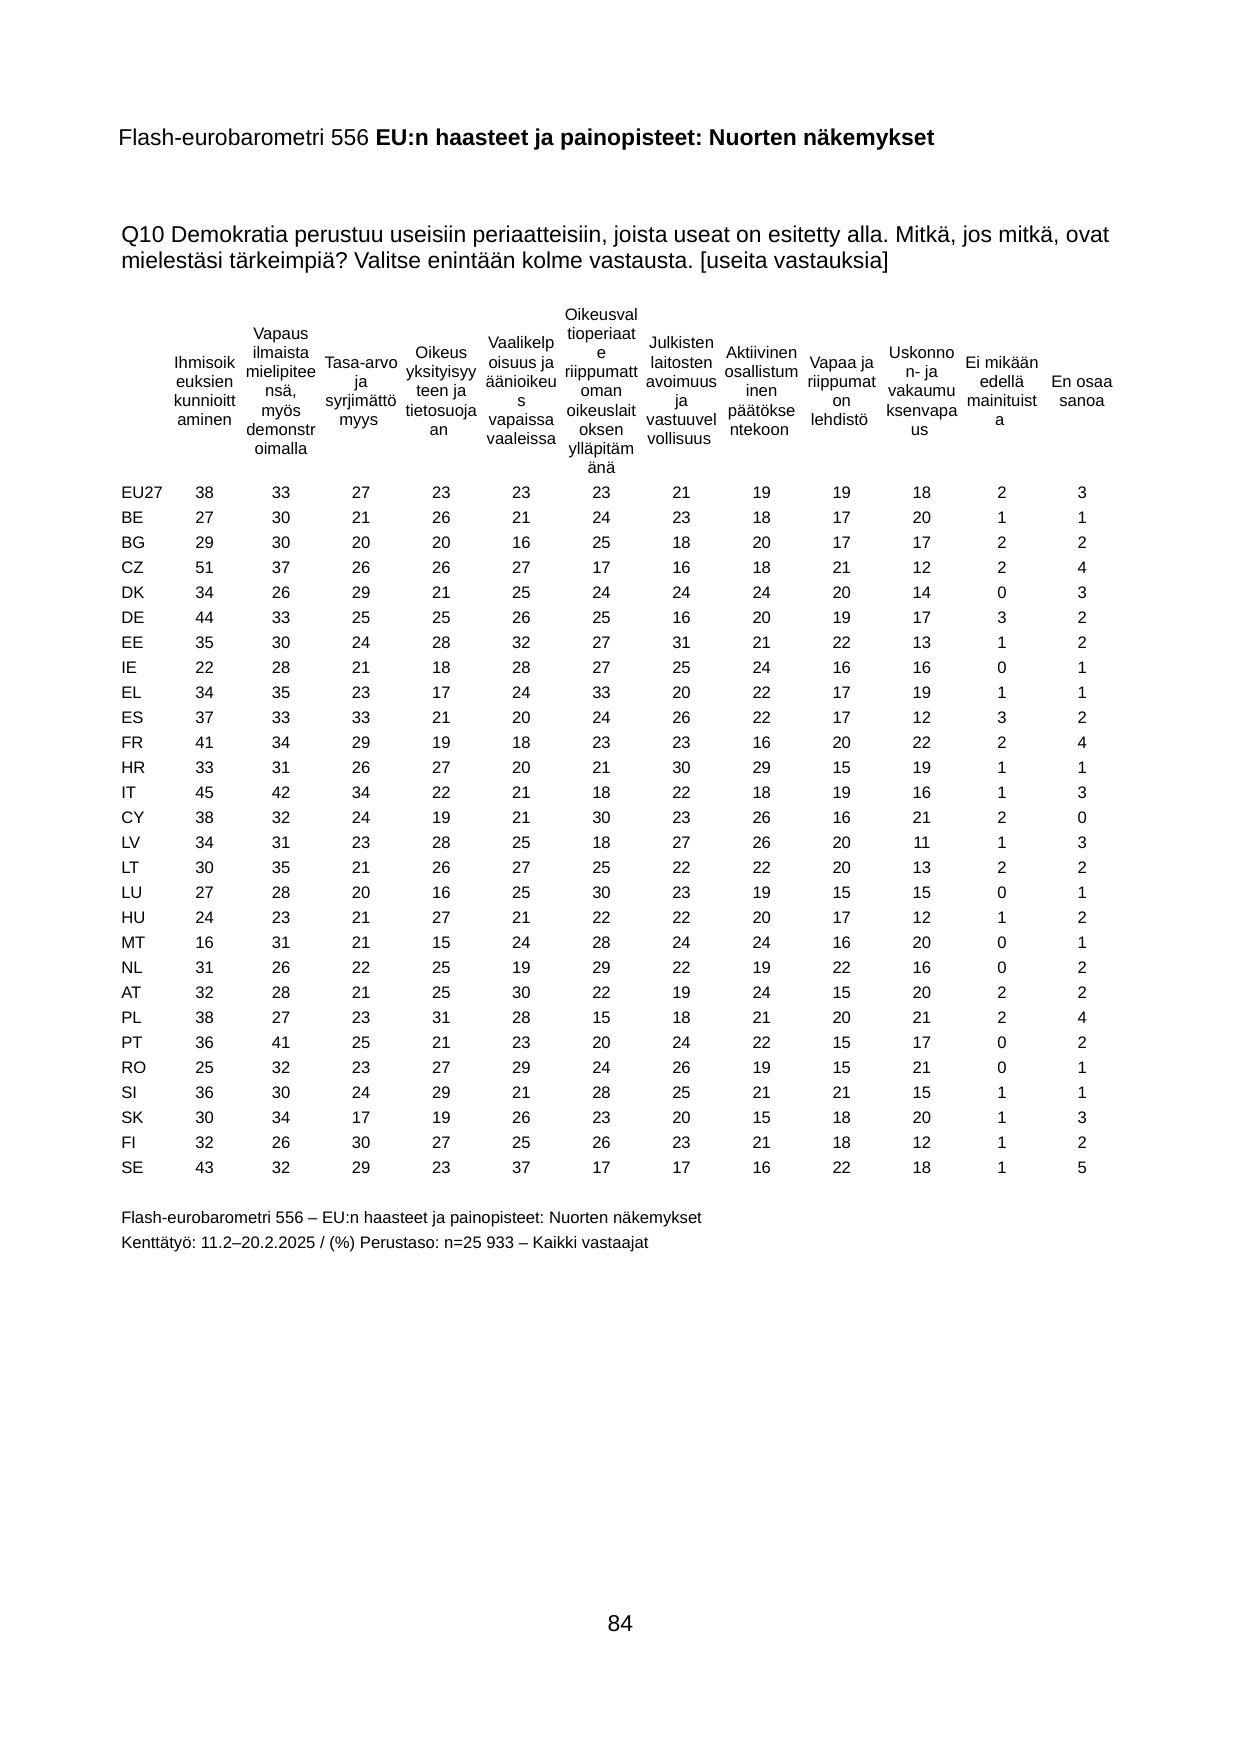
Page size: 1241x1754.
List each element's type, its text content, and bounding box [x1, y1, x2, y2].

table_cell 1 [1042, 1055, 1122, 1080]
table_cell 21 [721, 1130, 801, 1155]
table_cell 37 [481, 1155, 561, 1180]
table_cell 20 [401, 530, 481, 555]
table_cell 12 [882, 555, 962, 580]
table_cell 17 [882, 605, 962, 630]
table_cell 37 [168, 705, 241, 730]
table_cell 1 [962, 680, 1042, 705]
table_cell 21 [721, 1080, 801, 1105]
table_cell [321, 1180, 401, 1205]
table_cell 23 [481, 480, 561, 505]
table_cell 19 [801, 605, 882, 630]
table_cell 0 [962, 1055, 1042, 1080]
table_cell SK [118, 1105, 168, 1130]
table_cell 29 [401, 1080, 481, 1105]
table_cell 32 [241, 1055, 321, 1080]
table_cell RO [118, 1055, 168, 1080]
table_cell DK [118, 580, 168, 605]
table_cell 17 [561, 555, 641, 580]
table_cell LV [118, 830, 168, 855]
table_cell 29 [481, 1055, 561, 1080]
table_cell 2 [1042, 605, 1122, 630]
table_cell [241, 1180, 321, 1205]
table_cell 1 [1042, 655, 1122, 680]
table_cell 17 [641, 1155, 721, 1180]
table_cell 0 [962, 655, 1042, 680]
table_cell 27 [561, 630, 641, 655]
table_cell 30 [241, 630, 321, 655]
table_cell 20 [721, 605, 801, 630]
table_cell 17 [801, 505, 882, 530]
table_cell 19 [401, 1105, 481, 1130]
table_cell 26 [401, 555, 481, 580]
table_cell 19 [882, 755, 962, 780]
table_cell 21 [321, 655, 401, 680]
table_cell [721, 1180, 801, 1205]
table_cell 18 [561, 830, 641, 855]
table_cell 2 [962, 980, 1042, 1005]
table_cell 17 [561, 1155, 641, 1180]
table_cell 3 [1042, 780, 1122, 805]
table_cell 20 [721, 530, 801, 555]
table_cell 23 [481, 1030, 561, 1055]
table_cell 3 [1042, 830, 1122, 855]
table_cell 36 [168, 1080, 241, 1105]
table_cell 28 [481, 655, 561, 680]
table_cell 22 [721, 1030, 801, 1055]
table_cell 21 [721, 630, 801, 655]
table_cell 28 [481, 1005, 561, 1030]
table_cell 27 [401, 755, 481, 780]
table_cell 27 [561, 655, 641, 680]
table_cell 25 [561, 530, 641, 555]
table_cell 20 [801, 580, 882, 605]
table_cell 18 [721, 505, 801, 530]
table_cell 20 [561, 1030, 641, 1055]
table_cell 35 [241, 855, 321, 880]
table_cell 21 [321, 905, 401, 930]
table_cell 32 [168, 1130, 241, 1155]
table_cell IE [118, 655, 168, 680]
table_cell [481, 1180, 561, 1205]
table_cell 24 [481, 680, 561, 705]
table_cell 24 [321, 630, 401, 655]
table_cell 25 [481, 880, 561, 905]
table_cell 23 [401, 480, 481, 505]
table_cell 29 [721, 755, 801, 780]
table_cell 30 [561, 880, 641, 905]
table_cell [401, 1180, 481, 1205]
table_cell [401, 277, 481, 302]
table_cell 22 [882, 730, 962, 755]
table_cell 32 [241, 805, 321, 830]
table_cell FI [118, 1130, 168, 1155]
table_cell 15 [801, 755, 882, 780]
table_cell Flash-eurobarometri 556 – EU:n haasteet ja painopisteet: Nuorten näkemykset [118, 1205, 1122, 1230]
table_cell 1 [1042, 505, 1122, 530]
table_cell 26 [721, 830, 801, 855]
table_cell [561, 277, 641, 302]
table_cell 22 [641, 855, 721, 880]
table_cell 20 [481, 755, 561, 780]
table_cell 21 [401, 580, 481, 605]
table_cell 30 [641, 755, 721, 780]
table_cell 16 [641, 605, 721, 630]
table_cell 15 [561, 1005, 641, 1030]
table_cell 22 [321, 955, 401, 980]
table_cell 23 [641, 1130, 721, 1155]
table_cell 26 [481, 1105, 561, 1130]
table_cell 30 [561, 805, 641, 830]
table_cell 31 [168, 955, 241, 980]
table_cell 19 [481, 955, 561, 980]
table_cell 23 [561, 1105, 641, 1130]
table_cell 2 [1042, 630, 1122, 655]
table_cell CY [118, 805, 168, 830]
table_cell [882, 1180, 962, 1205]
table_cell 1 [1042, 755, 1122, 780]
table_cell 2 [962, 1005, 1042, 1030]
table_cell [561, 1180, 641, 1205]
table_cell 3 [962, 705, 1042, 730]
table_cell 15 [401, 930, 481, 955]
table_cell 26 [641, 1055, 721, 1080]
table_cell 1 [962, 630, 1042, 655]
table_cell 26 [401, 855, 481, 880]
table_cell 41 [241, 1030, 321, 1055]
table_cell 18 [481, 730, 561, 755]
table_cell 22 [641, 955, 721, 980]
table_cell 31 [241, 830, 321, 855]
table_cell 26 [401, 505, 481, 530]
table_cell 27 [321, 480, 401, 505]
table_cell Vapaus ilmaista mielipiteensä, myös demonstroimalla [241, 302, 321, 480]
table_cell 18 [882, 480, 962, 505]
table_cell 31 [241, 755, 321, 780]
table_cell [118, 302, 168, 480]
table_cell [641, 277, 721, 302]
table_cell 2 [1042, 905, 1122, 930]
table_cell Ihmisoikeuksien kunnioittaminen [168, 302, 241, 480]
table_cell 22 [801, 1155, 882, 1180]
table_cell 38 [168, 805, 241, 830]
table_cell 27 [168, 505, 241, 530]
table_cell 17 [321, 1105, 401, 1130]
table_cell 27 [241, 1005, 321, 1030]
table_cell 22 [561, 980, 641, 1005]
table_cell [1042, 277, 1122, 302]
table_cell 20 [801, 855, 882, 880]
table_cell 3 [962, 605, 1042, 630]
table_cell 1 [962, 905, 1042, 930]
table_cell 21 [481, 780, 561, 805]
table_cell 19 [801, 480, 882, 505]
table_cell 21 [321, 930, 401, 955]
table_cell 21 [481, 805, 561, 830]
table_cell 0 [962, 880, 1042, 905]
table_cell 18 [801, 1105, 882, 1130]
table_cell AT [118, 980, 168, 1005]
table_cell [641, 1180, 721, 1205]
table_cell 3 [1042, 580, 1122, 605]
table_cell 19 [721, 880, 801, 905]
table_cell Julkisten laitosten avoimuus ja vastuuvelvollisuus [641, 302, 721, 480]
table_cell 17 [801, 530, 882, 555]
table_cell [481, 277, 561, 302]
table_cell 25 [561, 855, 641, 880]
table_cell FR [118, 730, 168, 755]
table_cell 24 [321, 1080, 401, 1105]
table_cell BG [118, 530, 168, 555]
table_cell 4 [1042, 1005, 1122, 1030]
table_cell En osaa sanoa [1042, 302, 1122, 480]
table_cell 24 [561, 505, 641, 530]
table_cell 23 [321, 1005, 401, 1030]
table_cell 17 [882, 1030, 962, 1055]
table_cell 23 [561, 480, 641, 505]
table_cell Vapaa ja riippumaton lehdistö [801, 302, 882, 480]
table_cell 16 [401, 880, 481, 905]
table_cell CZ [118, 555, 168, 580]
table_cell [721, 277, 801, 302]
table_cell 20 [641, 680, 721, 705]
table_cell 23 [321, 830, 401, 855]
table_cell 21 [321, 505, 401, 530]
table_cell 1 [962, 755, 1042, 780]
table_cell 37 [241, 555, 321, 580]
table_cell 23 [641, 730, 721, 755]
table_cell Aktiivinen osallistuminen päätöksentekoon [721, 302, 801, 480]
table_cell 25 [481, 1130, 561, 1155]
table_cell 12 [882, 1130, 962, 1155]
table_cell 21 [641, 480, 721, 505]
table_cell [801, 1180, 882, 1205]
table_cell 33 [168, 755, 241, 780]
table_cell Vaalikelpoisuus ja äänioikeus vapaissa vaaleissa [481, 302, 561, 480]
table_cell 23 [641, 505, 721, 530]
table_cell 16 [882, 655, 962, 680]
table_cell 42 [241, 780, 321, 805]
table_cell 25 [641, 1080, 721, 1105]
table_cell 16 [641, 555, 721, 580]
table_cell 19 [641, 980, 721, 1005]
table_cell 29 [321, 1155, 401, 1180]
table_cell 1 [962, 1105, 1042, 1130]
table_cell 1 [962, 780, 1042, 805]
table_cell 30 [241, 1080, 321, 1105]
table_cell 33 [241, 705, 321, 730]
table_cell 24 [641, 580, 721, 605]
table_cell 26 [561, 1130, 641, 1155]
table_cell 19 [401, 805, 481, 830]
table_cell 26 [321, 555, 401, 580]
table_cell IT [118, 780, 168, 805]
table_cell 23 [561, 730, 641, 755]
table_cell 16 [168, 930, 241, 955]
table_cell [962, 1180, 1042, 1205]
table_cell 26 [241, 955, 321, 980]
table_cell 25 [321, 1030, 401, 1055]
table_cell ES [118, 705, 168, 730]
table_cell 2 [962, 805, 1042, 830]
table_cell 2 [962, 730, 1042, 755]
table_cell 2 [962, 480, 1042, 505]
table_cell 2 [1042, 705, 1122, 730]
table_cell [241, 277, 321, 302]
table_cell 1 [962, 830, 1042, 855]
table_header Q10 Demokratia perustuu useisiin periaatteisiin, joista useat on esitetty alla. Mitkä, jos mitkä, ovat mielestäsi tärkeimpiä? Valitse enintään kolme vastausta. [useita vastauksia] [118, 218, 1122, 277]
table_cell 2 [962, 555, 1042, 580]
table_cell 2 [1042, 1030, 1122, 1055]
table_cell 30 [241, 530, 321, 555]
table_cell 1 [1042, 1080, 1122, 1105]
table_cell PL [118, 1005, 168, 1030]
table_cell 18 [882, 1155, 962, 1180]
table_cell 20 [481, 705, 561, 730]
table_cell 1 [962, 505, 1042, 530]
table_cell 20 [882, 930, 962, 955]
table_cell 28 [241, 980, 321, 1005]
table_cell 31 [401, 1005, 481, 1030]
table_cell 26 [241, 1130, 321, 1155]
table_cell 22 [641, 780, 721, 805]
table_cell 16 [721, 730, 801, 755]
table_cell BE [118, 505, 168, 530]
table_cell 26 [481, 605, 561, 630]
table_cell 25 [401, 605, 481, 630]
table_cell MT [118, 930, 168, 955]
table_cell Uskonnon- ja vakaumuksenvapaus [882, 302, 962, 480]
table_cell 26 [321, 755, 401, 780]
table_cell Ei mikään edellä mainituista [962, 302, 1042, 480]
table_cell 15 [801, 880, 882, 905]
table_cell 17 [401, 680, 481, 705]
table_cell 20 [721, 905, 801, 930]
table_cell 24 [641, 930, 721, 955]
table_cell 24 [561, 1055, 641, 1080]
table_cell 19 [721, 1055, 801, 1080]
table_cell Oikeusvaltioperiaate riippumattoman oikeuslaitoksen ylläpitämänä [561, 302, 641, 480]
table_cell 23 [401, 1155, 481, 1180]
table_cell 3 [1042, 480, 1122, 505]
table_cell 18 [561, 780, 641, 805]
table_cell 51 [168, 555, 241, 580]
table_cell 2 [1042, 855, 1122, 880]
table_cell 16 [721, 1155, 801, 1180]
table_cell 23 [641, 805, 721, 830]
table_cell 24 [561, 580, 641, 605]
table_cell 25 [401, 980, 481, 1005]
table_cell 17 [801, 680, 882, 705]
table_cell 22 [721, 705, 801, 730]
table_cell 16 [801, 930, 882, 955]
table_cell 21 [721, 1005, 801, 1030]
table_cell 4 [1042, 730, 1122, 755]
table_cell 19 [882, 680, 962, 705]
table_cell EE [118, 630, 168, 655]
table_cell 4 [1042, 555, 1122, 580]
table_cell 18 [641, 1005, 721, 1030]
table_cell 16 [481, 530, 561, 555]
table_cell 2 [1042, 530, 1122, 555]
table_cell LU [118, 880, 168, 905]
table_cell 21 [882, 805, 962, 830]
table_cell 24 [721, 580, 801, 605]
table_cell 19 [721, 480, 801, 505]
table_cell 21 [801, 555, 882, 580]
table_cell 0 [1042, 805, 1122, 830]
table_cell 21 [882, 1005, 962, 1030]
table_cell 28 [241, 655, 321, 680]
table_cell 25 [401, 955, 481, 980]
table_cell 24 [641, 1030, 721, 1055]
table_cell 1 [1042, 880, 1122, 905]
table_cell 3 [1042, 1105, 1122, 1130]
table_cell 22 [641, 905, 721, 930]
table_cell 30 [168, 1105, 241, 1130]
table_cell 21 [401, 1030, 481, 1055]
table_cell Tasa-arvo ja syrjimättömyys [321, 302, 401, 480]
table_cell 18 [401, 655, 481, 680]
table_cell 18 [721, 780, 801, 805]
table_cell 22 [801, 630, 882, 655]
table_cell 34 [168, 680, 241, 705]
table_cell 27 [168, 880, 241, 905]
table_cell 32 [168, 980, 241, 1005]
table_cell 30 [241, 505, 321, 530]
table_cell 1 [1042, 680, 1122, 705]
table_cell 23 [321, 680, 401, 705]
table_cell 19 [721, 955, 801, 980]
table_cell 23 [321, 1055, 401, 1080]
table_cell 27 [481, 555, 561, 580]
table_cell 0 [962, 930, 1042, 955]
table_cell SE [118, 1155, 168, 1180]
table_cell 34 [321, 780, 401, 805]
table_cell 25 [641, 655, 721, 680]
table_cell 2 [1042, 955, 1122, 980]
table_cell Oikeus yksityisyyteen ja tietosuojaan [401, 302, 481, 480]
table_cell 21 [481, 1080, 561, 1105]
table_cell 22 [801, 955, 882, 980]
table_cell 28 [401, 630, 481, 655]
table_cell 23 [241, 905, 321, 930]
table_cell 13 [882, 855, 962, 880]
table_cell 2 [962, 855, 1042, 880]
table_cell 34 [241, 1105, 321, 1130]
table_cell 20 [882, 1105, 962, 1130]
table_cell 35 [168, 630, 241, 655]
table_cell 0 [962, 955, 1042, 980]
table_cell 0 [962, 580, 1042, 605]
table_cell 16 [801, 655, 882, 680]
table_cell 31 [241, 930, 321, 955]
table_cell 27 [401, 1130, 481, 1155]
table_cell 32 [481, 630, 561, 655]
table_cell 45 [168, 780, 241, 805]
table_cell 41 [168, 730, 241, 755]
table_cell 2 [962, 530, 1042, 555]
table_cell 18 [801, 1130, 882, 1155]
table_cell [168, 277, 241, 302]
table_cell 2 [1042, 1130, 1122, 1155]
table_cell 29 [321, 580, 401, 605]
table_cell 24 [561, 705, 641, 730]
table_cell 19 [401, 730, 481, 755]
table_cell 2 [1042, 980, 1122, 1005]
table_cell 24 [481, 930, 561, 955]
table_cell 15 [801, 1030, 882, 1055]
table_cell [801, 277, 882, 302]
table_cell 33 [241, 480, 321, 505]
table_cell 1 [1042, 930, 1122, 955]
table_cell 28 [241, 880, 321, 905]
table_cell 15 [882, 1080, 962, 1105]
table_cell 20 [321, 530, 401, 555]
table_cell 22 [168, 655, 241, 680]
table_cell 28 [401, 830, 481, 855]
table_cell 25 [168, 1055, 241, 1080]
table_cell 21 [882, 1055, 962, 1080]
table_cell LT [118, 855, 168, 880]
table_cell 1 [962, 1130, 1042, 1155]
table_cell 17 [882, 530, 962, 555]
table_cell [118, 277, 168, 302]
table_cell 26 [641, 705, 721, 730]
table_cell 1 [962, 1080, 1042, 1105]
table_cell 1 [962, 1155, 1042, 1180]
table_cell 24 [721, 930, 801, 955]
table_cell NL [118, 955, 168, 980]
table_cell 20 [882, 980, 962, 1005]
table_cell 27 [481, 855, 561, 880]
table_cell EU27 [118, 480, 168, 505]
table_cell 17 [801, 905, 882, 930]
table_cell 34 [168, 580, 241, 605]
table_cell HU [118, 905, 168, 930]
table_cell 16 [882, 955, 962, 980]
table_cell 22 [721, 680, 801, 705]
table_cell 15 [801, 1055, 882, 1080]
table_cell 20 [801, 830, 882, 855]
table_cell 29 [321, 730, 401, 755]
table_cell 28 [561, 930, 641, 955]
table_cell [882, 277, 962, 302]
table_cell 21 [321, 855, 401, 880]
table_cell 14 [882, 580, 962, 605]
table_cell 16 [801, 805, 882, 830]
table_cell 44 [168, 605, 241, 630]
table_cell 20 [321, 880, 401, 905]
table_cell 24 [721, 980, 801, 1005]
table_cell 26 [241, 580, 321, 605]
table_cell 21 [801, 1080, 882, 1105]
table_cell 27 [401, 1055, 481, 1080]
table_cell HR [118, 755, 168, 780]
table_cell 30 [321, 1130, 401, 1155]
table_cell 32 [241, 1155, 321, 1180]
table_cell 15 [721, 1105, 801, 1130]
table_cell [962, 277, 1042, 302]
table_cell 21 [481, 905, 561, 930]
table_cell 22 [721, 855, 801, 880]
table_cell [1042, 1180, 1122, 1205]
table_cell 21 [321, 980, 401, 1005]
table_cell 25 [561, 605, 641, 630]
table_cell SI [118, 1080, 168, 1105]
table_cell 29 [561, 955, 641, 980]
table_cell 20 [882, 505, 962, 530]
table_cell 18 [721, 555, 801, 580]
table_cell 21 [561, 755, 641, 780]
table_cell 38 [168, 1005, 241, 1030]
table_cell 30 [168, 855, 241, 880]
table_cell 24 [321, 805, 401, 830]
table_cell 25 [481, 580, 561, 605]
table_cell 24 [721, 655, 801, 680]
table_cell DE [118, 605, 168, 630]
table_cell 27 [641, 830, 721, 855]
table_cell 16 [882, 780, 962, 805]
table_cell [168, 1180, 241, 1205]
table_cell 30 [481, 980, 561, 1005]
table_cell 20 [801, 730, 882, 755]
table_cell 23 [641, 880, 721, 905]
table_cell 25 [321, 605, 401, 630]
table_cell 5 [1042, 1155, 1122, 1180]
table_cell 12 [882, 705, 962, 730]
table_cell 35 [241, 680, 321, 705]
table_cell 21 [481, 505, 561, 530]
table_cell 34 [241, 730, 321, 755]
table_cell [118, 1180, 168, 1205]
table_cell 20 [801, 1005, 882, 1030]
table_cell 11 [882, 830, 962, 855]
table_cell [321, 277, 401, 302]
table_cell 29 [168, 530, 241, 555]
table_cell 33 [561, 680, 641, 705]
table_cell 33 [321, 705, 401, 730]
table_cell 22 [561, 905, 641, 930]
table_cell Kenttätyö: 11.2–20.2.2025 / (%) Perustaso: n=25 933 – Kaikki vastaajat [118, 1230, 1122, 1255]
table_cell 38 [168, 480, 241, 505]
table_cell 36 [168, 1030, 241, 1055]
table_cell 12 [882, 905, 962, 930]
table_cell 33 [241, 605, 321, 630]
table_cell 34 [168, 830, 241, 855]
table_cell 15 [801, 980, 882, 1005]
table_cell 19 [801, 780, 882, 805]
table_cell 31 [641, 630, 721, 655]
table_cell EL [118, 680, 168, 705]
table_cell 22 [401, 780, 481, 805]
table_cell 21 [401, 705, 481, 730]
table_cell 17 [801, 705, 882, 730]
table_cell 28 [561, 1080, 641, 1105]
table_cell 43 [168, 1155, 241, 1180]
table_cell PT [118, 1030, 168, 1055]
table_cell 24 [168, 905, 241, 930]
table_cell 27 [401, 905, 481, 930]
table_cell 20 [641, 1105, 721, 1130]
table_cell 26 [721, 805, 801, 830]
table_cell 13 [882, 630, 962, 655]
table_cell 18 [641, 530, 721, 555]
table_cell 0 [962, 1030, 1042, 1055]
table_cell 25 [481, 830, 561, 855]
table_cell 15 [882, 880, 962, 905]
